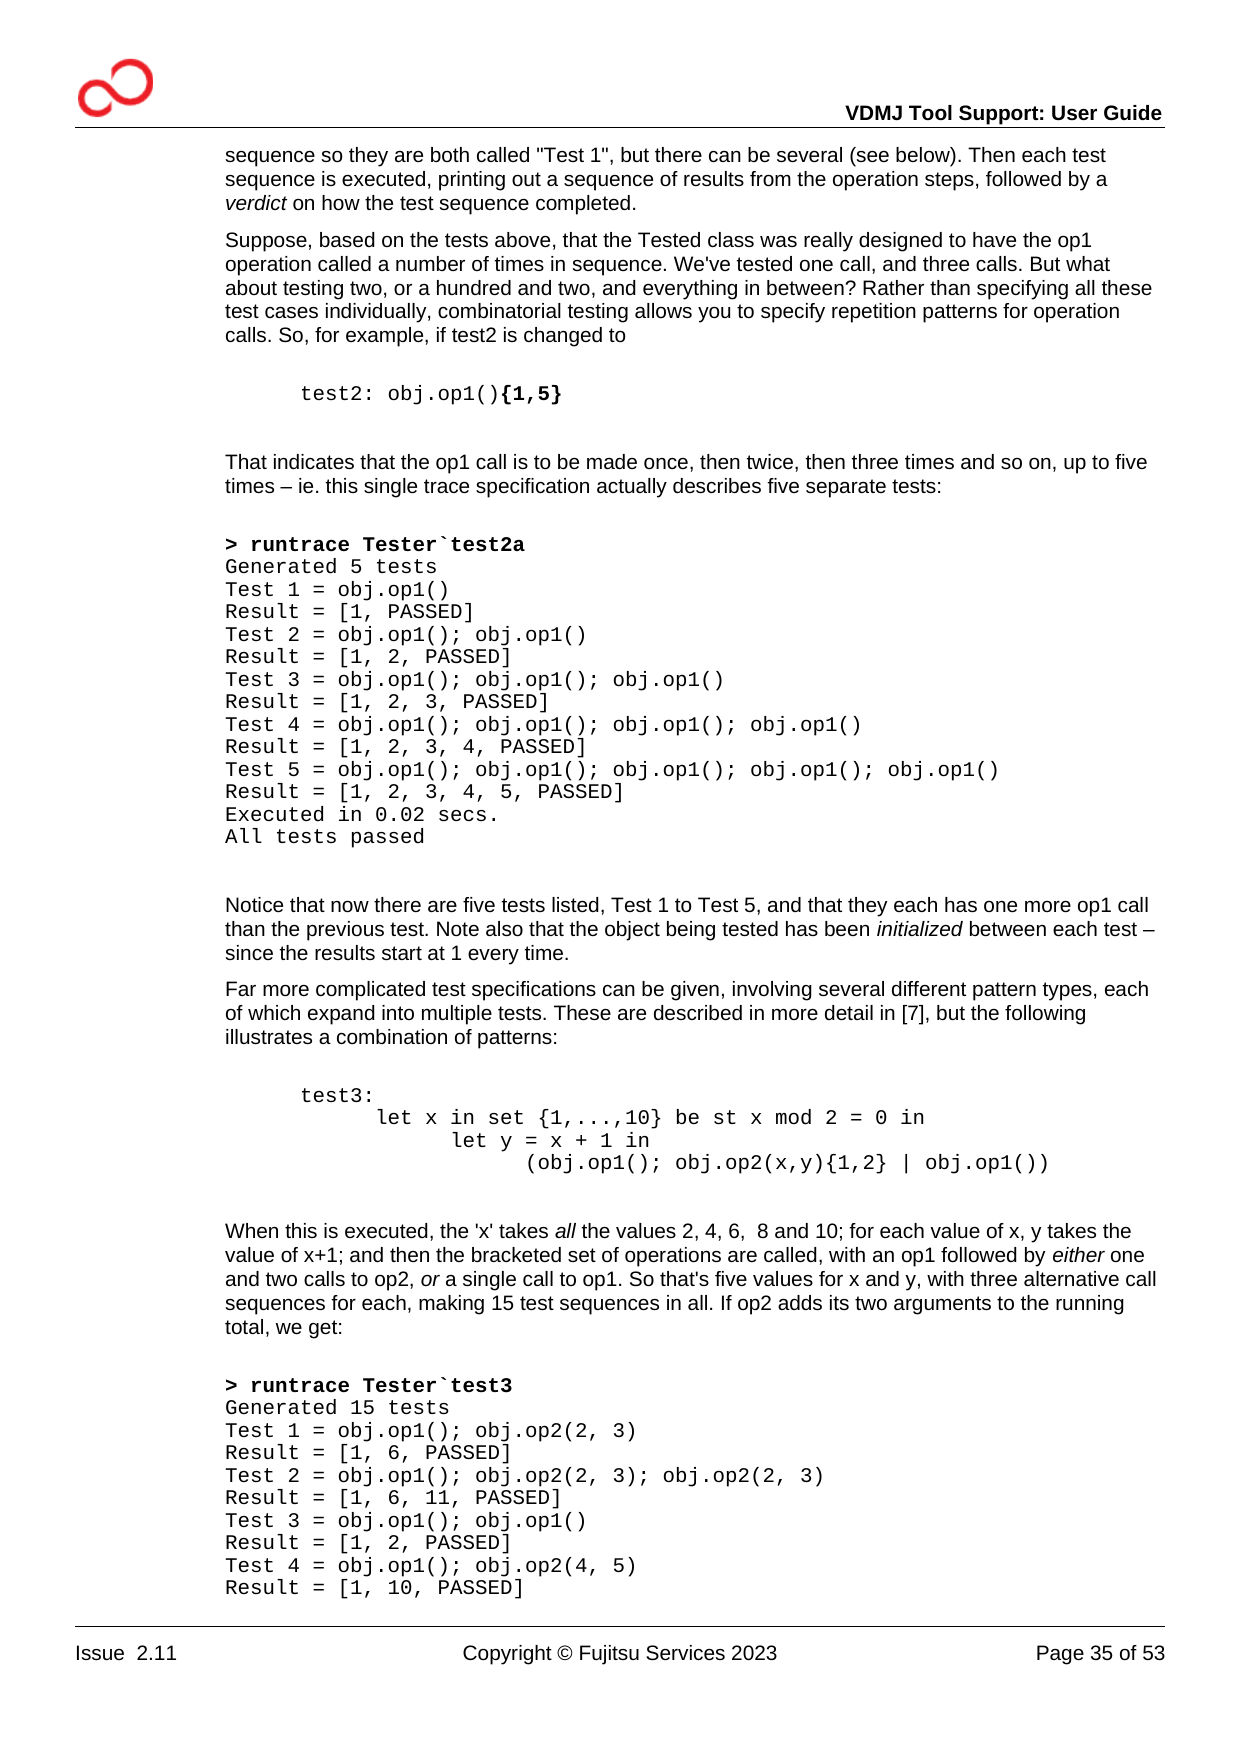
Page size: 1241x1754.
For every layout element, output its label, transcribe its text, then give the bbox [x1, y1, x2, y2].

text Result = [1, 2, 3, 4, 5, PASSED] [225, 781, 1165, 803]
text Far more complicated test specifications can be given, involving several different pattern types, each of which expand into multiple tests. These are described in more detail in [7], but the following illustrates a combination of patterns: [225, 977, 1165, 1049]
text Suppose, based on the tests above, that the Tested class was really designed to have the op1 operation called a number of times in sequence. We've tested one call, and three calls. But what about testing two, or a hundred and two, and everything in between? Rather than specifying all these test cases individually, combinatorial testing allows you to specify repetition patterns for operation calls. So, for example, if test2 is changed to [225, 228, 1165, 348]
text let x in set {1,...,10} be st x mod 2 = 0 in [225, 1107, 1165, 1129]
text Generated 5 tests [225, 556, 1165, 578]
text That indicates that the op1 call is to be made once, then twice, then three times and so on, up to five times – ie. this single trace specification actually describes five separate tests: [225, 450, 1165, 498]
text Test 1 = obj.op1() [225, 578, 1165, 601]
text Test 4 = obj.op1(); obj.op2(4, 5) [225, 1554, 1165, 1577]
text Notice that now there are five tests listed, Test 1 to Test 5, and that they each has one more op1 call than the previous test. Note also that the object being tested has been initialized between each test – since the results start at 1 every time. [225, 893, 1165, 965]
text (obj.op1(); obj.op2(x,y){1,2} | obj.op1()) [225, 1152, 1165, 1174]
text > runtrace Tester`test3 [225, 1374, 1165, 1397]
text Result = [1, 10, PASSED] [225, 1577, 1165, 1599]
text sequence so they are both called "Test 1", but there can be several (see below). Then each test sequence is executed, printing out a sequence of results from the operation steps, followed by a verdict on how the test sequence completed. [225, 143, 1165, 215]
text Result = [1, 6, PASSED] [225, 1442, 1165, 1464]
text Executed in 0.02 secs. [225, 803, 1165, 826]
text test2: obj.op1(){1,5} [225, 383, 1165, 405]
text Test 3 = obj.op1(); obj.op1(); obj.op1() [225, 668, 1165, 691]
text Result = [1, 2, 3, 4, PASSED] [225, 736, 1165, 758]
text Test 2 = obj.op1(); obj.op2(2, 3); obj.op2(2, 3) [225, 1464, 1165, 1487]
text Result = [1, 6, 11, PASSED] [225, 1487, 1165, 1509]
text > runtrace Tester`test2a [225, 533, 1165, 556]
text Result = [1, 2, PASSED] [225, 1532, 1165, 1554]
text When this is executed, the 'x' takes all the values 2, 4, 6, 8 and 10; for each value of x, y takes the value of x+1; and then the bracketed set of operations are called, with an op1 followed by either one and two calls to op2, or a single call to op1. So that's five values for x and y, with three alternative call sequences for each, making 15 test sequences in all. If op2 adds its two arguments to the running total, we get: [225, 1219, 1165, 1339]
text Test 2 = obj.op1(); obj.op1() [225, 623, 1165, 646]
text Test 5 = obj.op1(); obj.op1(); obj.op1(); obj.op1(); obj.op1() [225, 758, 1165, 781]
text Test 1 = obj.op1(); obj.op2(2, 3) [225, 1419, 1165, 1442]
text All tests passed [225, 826, 1165, 848]
text let y = x + 1 in [225, 1129, 1165, 1152]
text test3: [225, 1084, 1165, 1107]
text Result = [1, 2, 3, PASSED] [225, 691, 1165, 713]
text Generated 15 tests [225, 1397, 1165, 1419]
text Result = [1, PASSED] [225, 601, 1165, 623]
text Test 3 = obj.op1(); obj.op1() [225, 1509, 1165, 1532]
picture [78, 52, 153, 127]
text Test 4 = obj.op1(); obj.op1(); obj.op1(); obj.op1() [225, 713, 1165, 736]
text Result = [1, 2, PASSED] [225, 646, 1165, 668]
